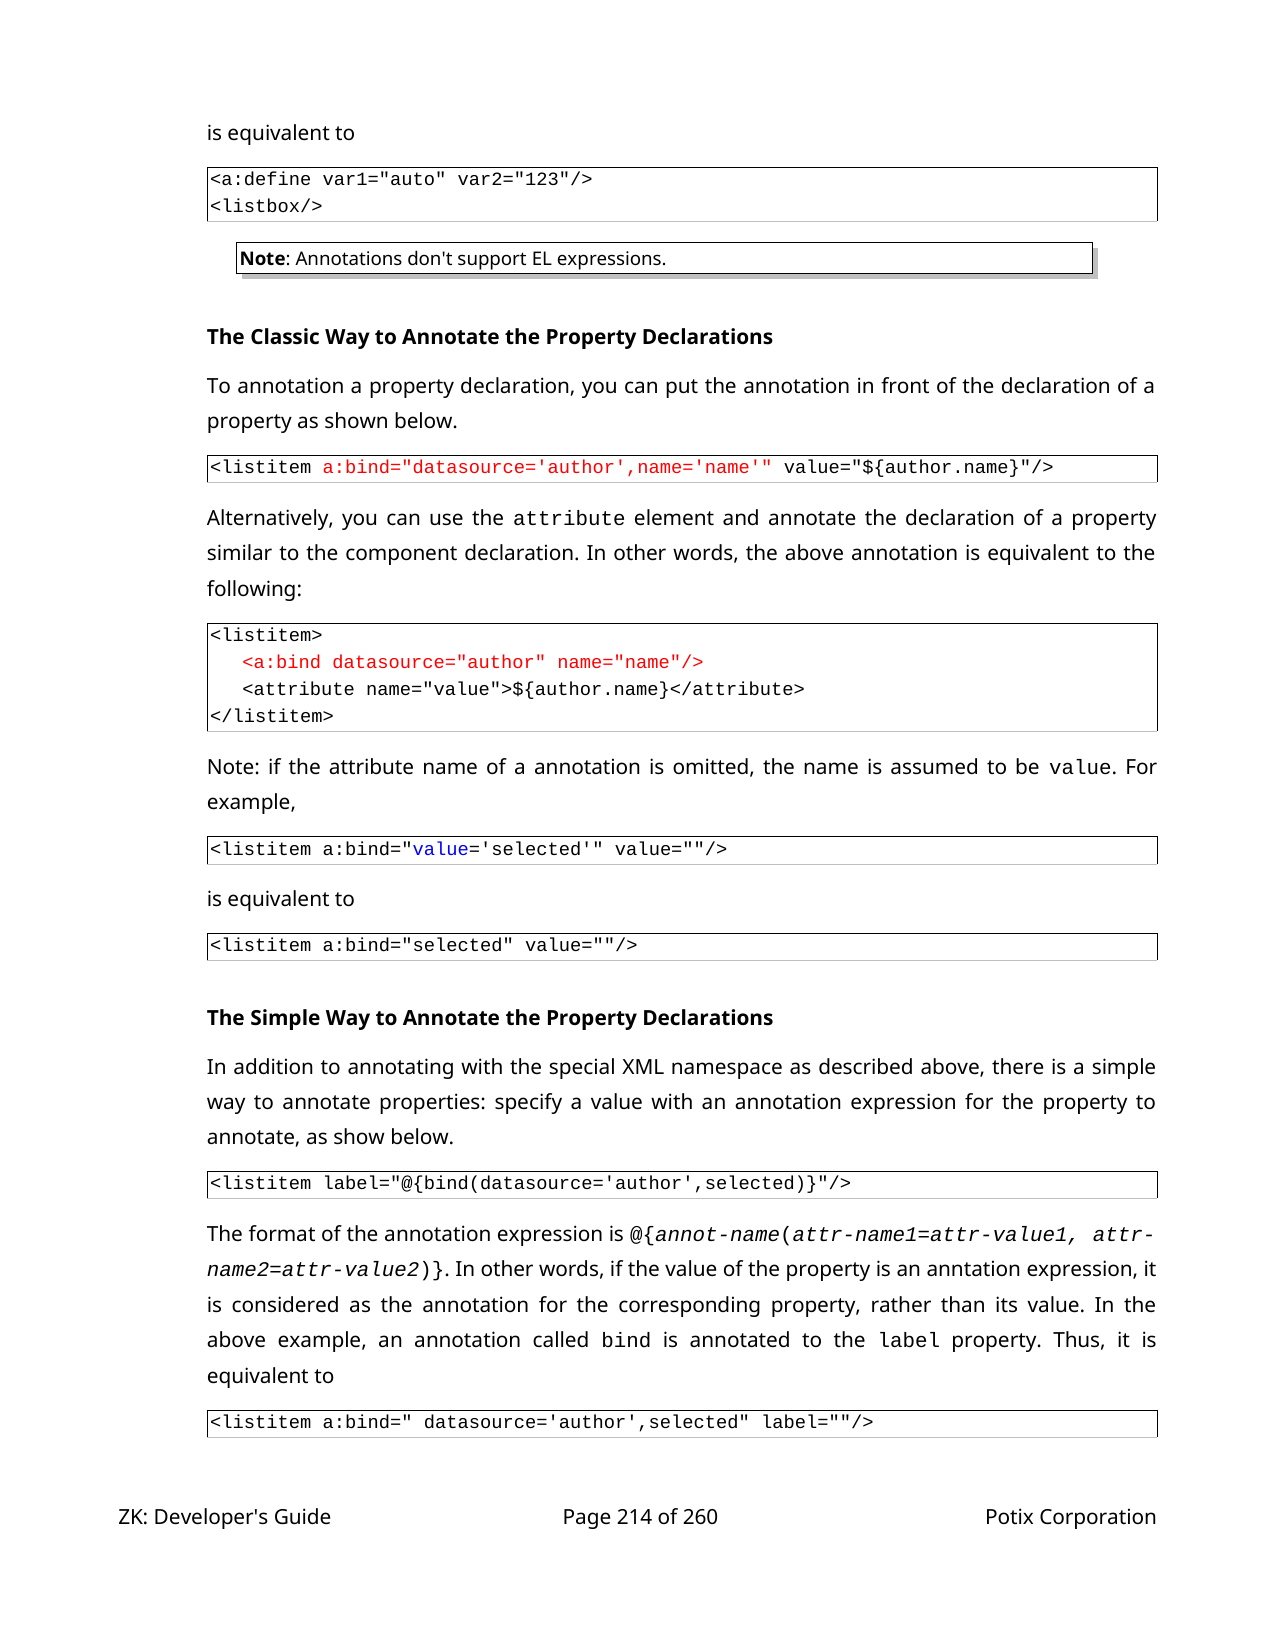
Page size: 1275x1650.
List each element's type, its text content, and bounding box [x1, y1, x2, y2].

subtitle The Simple Way to Annotate the Property Declarations [207, 1003, 1157, 1031]
text <listitem> [208, 624, 1157, 647]
text <listitem a:bind="datasource='author',name='name'" value="${author.name}"/> [208, 456, 1157, 482]
text <attribute name="value">${author.name}</attribute> [208, 677, 1157, 701]
text <a:bind datasource="author" name="name"/> [208, 650, 1157, 674]
text <listitem a:bind=" datasource='author',selected" label=""/> [208, 1411, 1157, 1437]
text <listitem a:bind="selected" value=""/> [208, 934, 1157, 960]
text <listbox/> [208, 194, 1157, 221]
text Note: Annotations don't support EL expressions. [237, 243, 1092, 273]
text <listitem label="@{bind(datasource='author',selected)}"/> [208, 1172, 1157, 1198]
text </listitem> [208, 704, 1157, 731]
subtitle The Classic Way to Annotate the Property Declarations [207, 322, 1157, 350]
text is equivalent to [207, 118, 1157, 146]
text The format of the annotation expression is @{annot-name(attr-name1=attr-value1, attr-name2=attr-value2)}. In other words, if the value of the property is an anntation expression, it is considered as the annotation for the corresponding property, rather than its value. In the above example, an annotation called bind is annotated to the label property. Thus, it is equivalent to [207, 1219, 1157, 1389]
text Note: if the attribute name of a annotation is omitted, the name is assumed to be value. For example, [207, 752, 1157, 816]
text Alternatively, you can use the attribute element and annotate the declaration of a property similar to the component declaration. In other words, the above annotation is equivalent to the following: [207, 503, 1157, 602]
text <a:define var1="auto" var2="123"/> [208, 168, 1157, 191]
text In addition to annotating with the special XML namespace as described above, there is a simple way to annotate properties: specify a value with an annotation expression for the property to annotate, as show below. [207, 1052, 1157, 1150]
text <listitem a:bind="value='selected'" value=""/> [208, 837, 1157, 864]
text is equivalent to [207, 884, 1157, 912]
text To annotation a property declaration, you can put the annotation in front of the declaration of a property as shown below. [207, 371, 1157, 434]
